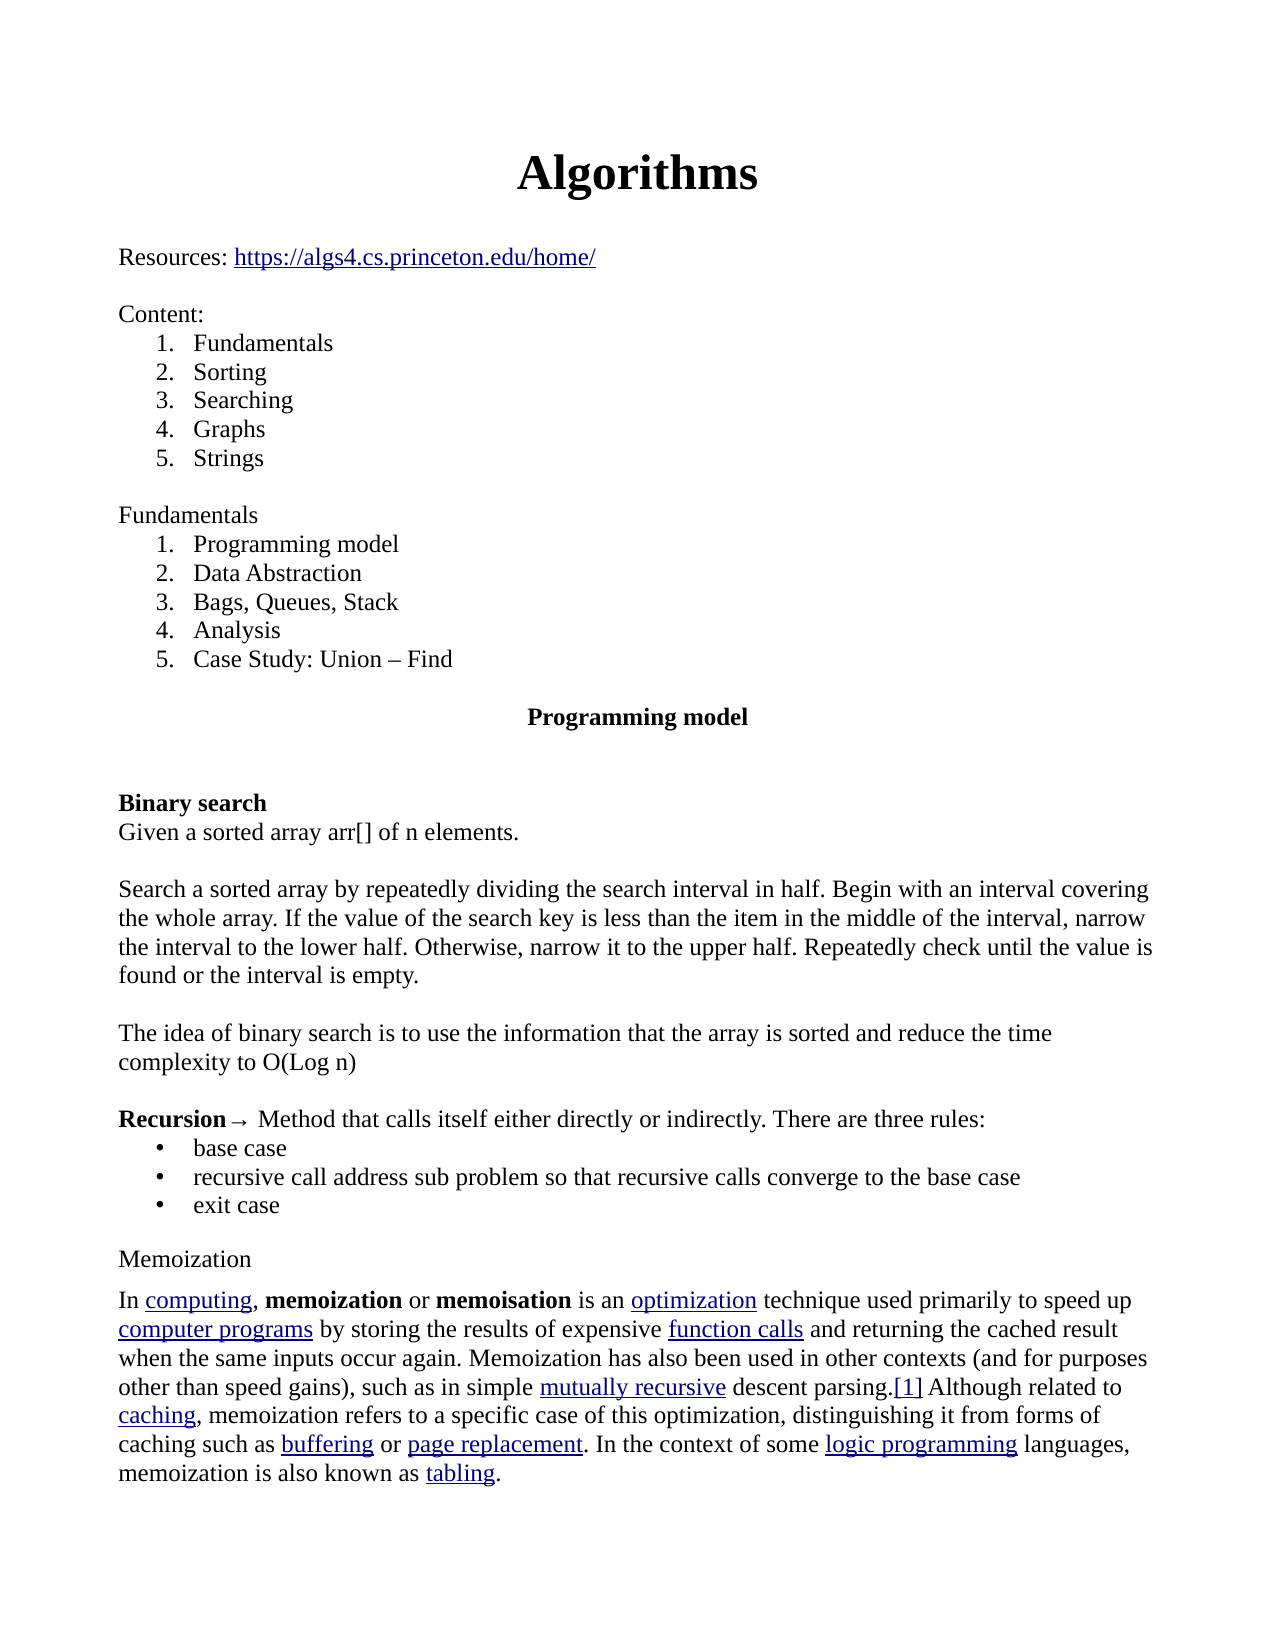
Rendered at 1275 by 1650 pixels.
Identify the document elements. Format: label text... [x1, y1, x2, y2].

text In computing, memoization or memoisation is an optimization technique used primarily to speed up computer programs by storing the results of expensive function calls and returning the cached result when the same inputs occur again. Memoization has also been used in other contexts (and for purposes other than speed gains), such as in simple mutually recursive descent parsing.[1] Although related to caching, memoization refers to a specific case of this optimization, distinguishing it from forms of caching such as buffering or page replacement. In the context of some logic programming languages, memoization is also known as tabling. [118, 1286, 1157, 1487]
list Bags, Queues, Stack [156, 587, 1157, 616]
subtitle Memoization [118, 1244, 1157, 1273]
text Content: [118, 299, 1157, 328]
list Programming model [156, 529, 1157, 558]
text Recursion→ Method that calls itself either directly or indirectly. There are three rules: [118, 1104, 1157, 1133]
list exit case [156, 1191, 1157, 1219]
text Binary search [118, 788, 1157, 817]
text Search a sorted array by repeatedly dividing the search interval in half. Begin with an interval covering the whole array. If the value of the search key is less than the item in the middle of the interval, narrow the interval to the lower half. Otherwise, narrow it to the upper half. Repeatedly check until the value is found or the interval is empty. [118, 874, 1157, 989]
list Analysis [156, 616, 1157, 644]
list Fundamentals [156, 328, 1157, 357]
list base case [156, 1133, 1157, 1162]
list Graphs [156, 414, 1157, 443]
list Case Study: Union – Find [156, 644, 1157, 673]
subtitle Algorithms [118, 143, 1157, 201]
list Sorting [156, 357, 1157, 386]
text Given a sorted array arr[] of n elements. [118, 817, 1157, 846]
text The idea of binary search is to use the information that the array is sorted and reduce the time complexity to O(Log n) [118, 1018, 1157, 1076]
text Fundamentals [118, 501, 1157, 529]
list Data Abstraction [156, 558, 1157, 587]
list Searching [156, 386, 1157, 414]
list Strings [156, 443, 1157, 472]
list recursive call address sub problem so that recursive calls converge to the base case [156, 1162, 1157, 1191]
text Resources: https://algs4.cs.princeton.edu/home/ [118, 242, 1157, 271]
text Programming model [118, 702, 1157, 731]
